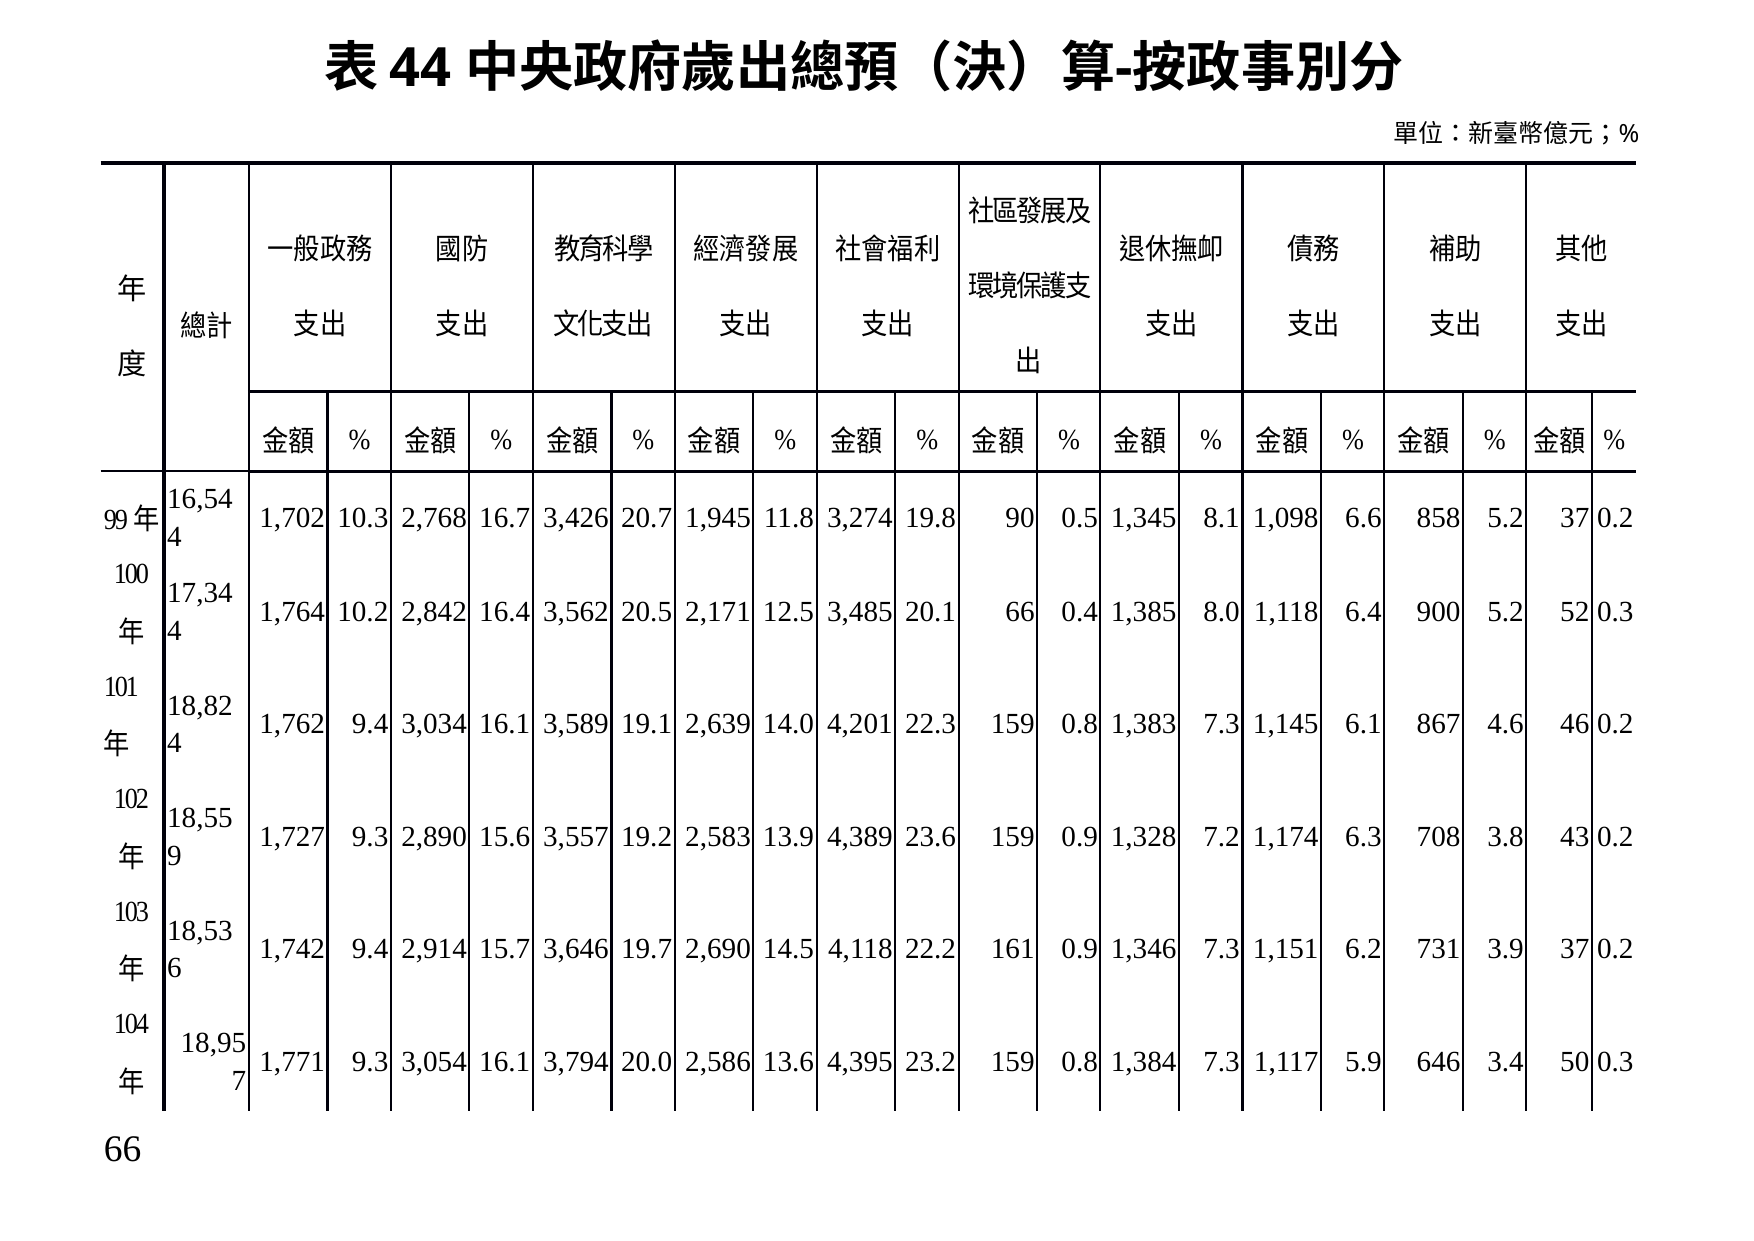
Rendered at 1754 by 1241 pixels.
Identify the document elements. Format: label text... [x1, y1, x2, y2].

table_cell 2,890 [392, 773, 468, 886]
table_cell 1,174 [1244, 773, 1320, 886]
table_cell 646 [1385, 998, 1462, 1111]
table_cell 4.6 [1464, 661, 1525, 773]
table_cell 6.1 [1322, 661, 1383, 773]
table_cell 1,385 [1101, 548, 1178, 661]
table_cell 金額 [1527, 393, 1591, 470]
table_cell 1,771 [250, 998, 326, 1111]
table_cell 14.0 [754, 661, 816, 773]
table_cell 0.5 [1038, 473, 1099, 548]
table_cell 3,557 [534, 773, 610, 886]
table_cell 0.2 [1593, 886, 1636, 998]
table_cell 1,098 [1244, 473, 1320, 548]
table_header 社會福利 支出 [818, 165, 958, 390]
table_cell 1,383 [1101, 661, 1178, 773]
table_cell 6.2 [1322, 886, 1383, 998]
table_cell 4,395 [818, 998, 894, 1111]
table_cell 3,034 [392, 661, 468, 773]
table_cell 50 [1527, 998, 1591, 1111]
table_cell 9.4 [329, 661, 390, 773]
table_cell 0.4 [1038, 548, 1099, 661]
table_cell 11.8 [754, 473, 816, 548]
table_cell 22.2 [896, 886, 958, 998]
table_header 一般政務 支出 [250, 165, 390, 390]
table_cell 3.4 [1464, 998, 1525, 1111]
table_header 國防 支出 [392, 165, 532, 390]
table_cell 104年 [101, 998, 162, 1111]
table_header 補助 支出 [1385, 165, 1525, 390]
table_cell 10.2 [329, 548, 390, 661]
table_cell 金額 [818, 393, 894, 470]
table_cell 159 [960, 998, 1036, 1111]
table_cell 2,583 [676, 773, 752, 886]
table_cell 19.1 [613, 661, 674, 773]
table_cell 99年 [101, 472, 162, 548]
table_cell % [470, 393, 532, 470]
table_cell 19.8 [896, 473, 958, 548]
table_cell 3.8 [1464, 773, 1525, 886]
table_cell 13.6 [754, 998, 816, 1111]
table_cell % [1038, 393, 1099, 470]
table_cell 金額 [1385, 393, 1462, 470]
table_cell 4,201 [818, 661, 894, 773]
table_header 年度 [101, 165, 162, 470]
table_cell 4,118 [818, 886, 894, 998]
table_cell 18,824 [166, 661, 248, 773]
table_cell 19.7 [613, 886, 674, 998]
table_cell 1,328 [1101, 773, 1178, 886]
table_cell 金額 [534, 393, 610, 470]
table_cell % [613, 393, 674, 470]
table_cell 0.2 [1593, 661, 1636, 773]
table_cell 8.1 [1180, 473, 1241, 548]
table_cell 0.2 [1593, 473, 1636, 548]
table_cell 0.8 [1038, 998, 1099, 1111]
table_header 教育科學 文化支出 [534, 165, 674, 390]
table_cell 2,586 [676, 998, 752, 1111]
table_cell 金額 [1244, 393, 1320, 470]
table_cell 5.9 [1322, 998, 1383, 1111]
table_cell 1,762 [250, 661, 326, 773]
table_cell 2,690 [676, 886, 752, 998]
table_cell 0.3 [1593, 998, 1636, 1111]
table_header 債務 支出 [1244, 165, 1383, 390]
table_cell 867 [1385, 661, 1462, 773]
table_cell 9.3 [329, 998, 390, 1111]
table_cell 18,536 [166, 886, 248, 998]
table_cell 16.1 [470, 661, 532, 773]
table_cell 103年 [101, 886, 162, 998]
table_cell 1,742 [250, 886, 326, 998]
table_cell 金額 [960, 393, 1036, 470]
table_cell 1,345 [1101, 473, 1178, 548]
table_cell 17,344 [166, 548, 248, 661]
table_cell 2,768 [392, 473, 468, 548]
table_cell 6.6 [1322, 473, 1383, 548]
table_cell % [1322, 393, 1383, 470]
table_cell 16,544 [166, 472, 248, 548]
table_header 其他 支出 [1527, 165, 1636, 390]
table_cell 3,426 [534, 473, 610, 548]
table_cell 16.1 [470, 998, 532, 1111]
table_cell 18,957 [166, 998, 248, 1111]
table_cell 12.5 [754, 548, 816, 661]
table_cell % [1180, 393, 1241, 470]
table_header 社區發展及 環境保護支出 [960, 165, 1099, 390]
table_cell 3,054 [392, 998, 468, 1111]
table_cell 7.3 [1180, 998, 1241, 1111]
table_cell 8.0 [1180, 548, 1241, 661]
table_cell 708 [1385, 773, 1462, 886]
subtitle 表44 中央政府歲出總預（決）算-按政事別分 [74, 1, 1639, 113]
table_cell 3,794 [534, 998, 610, 1111]
table_cell 4,389 [818, 773, 894, 886]
table_cell 1,117 [1244, 998, 1320, 1111]
table_cell % [754, 393, 816, 470]
table_cell 6.4 [1322, 548, 1383, 661]
table_cell 20.0 [613, 998, 674, 1111]
table_cell 金額 [676, 393, 752, 470]
table_cell 90 [960, 473, 1036, 548]
table_cell 731 [1385, 886, 1462, 998]
table_cell % [1593, 393, 1636, 470]
table_cell 5.2 [1464, 473, 1525, 548]
table_cell 13.9 [754, 773, 816, 886]
table_cell 1,118 [1244, 548, 1320, 661]
table_cell 10.3 [329, 473, 390, 548]
table_cell 23.6 [896, 773, 958, 886]
table_cell 7.3 [1180, 661, 1241, 773]
table_cell 1,727 [250, 773, 326, 886]
table_cell 1,151 [1244, 886, 1320, 998]
table_cell 3,485 [818, 548, 894, 661]
table_cell 101年 [101, 661, 162, 773]
table_cell % [1464, 393, 1525, 470]
table_cell 3,274 [818, 473, 894, 548]
table_cell 66 [960, 548, 1036, 661]
table_cell 15.6 [470, 773, 532, 886]
table_cell 100年 [101, 548, 162, 661]
table_cell 16.7 [470, 473, 532, 548]
table_cell 18,559 [166, 773, 248, 886]
table_cell 37 [1527, 473, 1591, 548]
table_cell 14.5 [754, 886, 816, 998]
table_cell 159 [960, 773, 1036, 886]
table_cell 0.3 [1593, 548, 1636, 661]
table_header 經濟發展 支出 [676, 165, 816, 390]
table_cell 1,945 [676, 473, 752, 548]
table_cell 9.4 [329, 886, 390, 998]
table_cell % [896, 393, 958, 470]
table_cell 43 [1527, 773, 1591, 886]
table_cell 3.9 [1464, 886, 1525, 998]
table_cell 37 [1527, 886, 1591, 998]
table_cell 3,562 [534, 548, 610, 661]
table_header 退休撫卹 支出 [1101, 165, 1241, 390]
table_cell 1,346 [1101, 886, 1178, 998]
table_cell 102年 [101, 773, 162, 886]
table_cell 22.3 [896, 661, 958, 773]
table_cell 7.3 [1180, 886, 1241, 998]
table_cell 2,639 [676, 661, 752, 773]
table_cell 15.7 [470, 886, 532, 998]
table_cell 0.9 [1038, 773, 1099, 886]
table_cell 3,589 [534, 661, 610, 773]
table_cell 52 [1527, 548, 1591, 661]
table_cell 2,914 [392, 886, 468, 998]
table_cell 6.3 [1322, 773, 1383, 886]
table_cell 20.5 [613, 548, 674, 661]
table_cell 1,384 [1101, 998, 1178, 1111]
table_cell 19.2 [613, 773, 674, 886]
table_cell 46 [1527, 661, 1591, 773]
table_cell 23.2 [896, 998, 958, 1111]
table_cell 5.2 [1464, 548, 1525, 661]
table_cell 金額 [1101, 393, 1178, 470]
table_cell 1,702 [250, 473, 326, 548]
table_cell 1,764 [250, 548, 326, 661]
table_cell 7.2 [1180, 773, 1241, 886]
table_cell 161 [960, 886, 1036, 998]
table_cell 0.9 [1038, 886, 1099, 998]
table_cell 金額 [250, 393, 326, 470]
table_cell 2,842 [392, 548, 468, 661]
table_cell 9.3 [329, 773, 390, 886]
table_cell 159 [960, 661, 1036, 773]
table_cell 金額 [392, 393, 468, 470]
table_cell 2,171 [676, 548, 752, 661]
table_header 總計 [166, 165, 248, 470]
table_cell % [329, 393, 390, 470]
text 單位：新臺幣億元；% [103, 113, 1639, 149]
table_cell 3,646 [534, 886, 610, 998]
table_cell 1,145 [1244, 661, 1320, 773]
table_cell 858 [1385, 473, 1462, 548]
table_cell 0.8 [1038, 661, 1099, 773]
table_cell 16.4 [470, 548, 532, 661]
table_cell 20.1 [896, 548, 958, 661]
table_cell 0.2 [1593, 773, 1636, 886]
table_cell 900 [1385, 548, 1462, 661]
table_cell 20.7 [613, 473, 674, 548]
